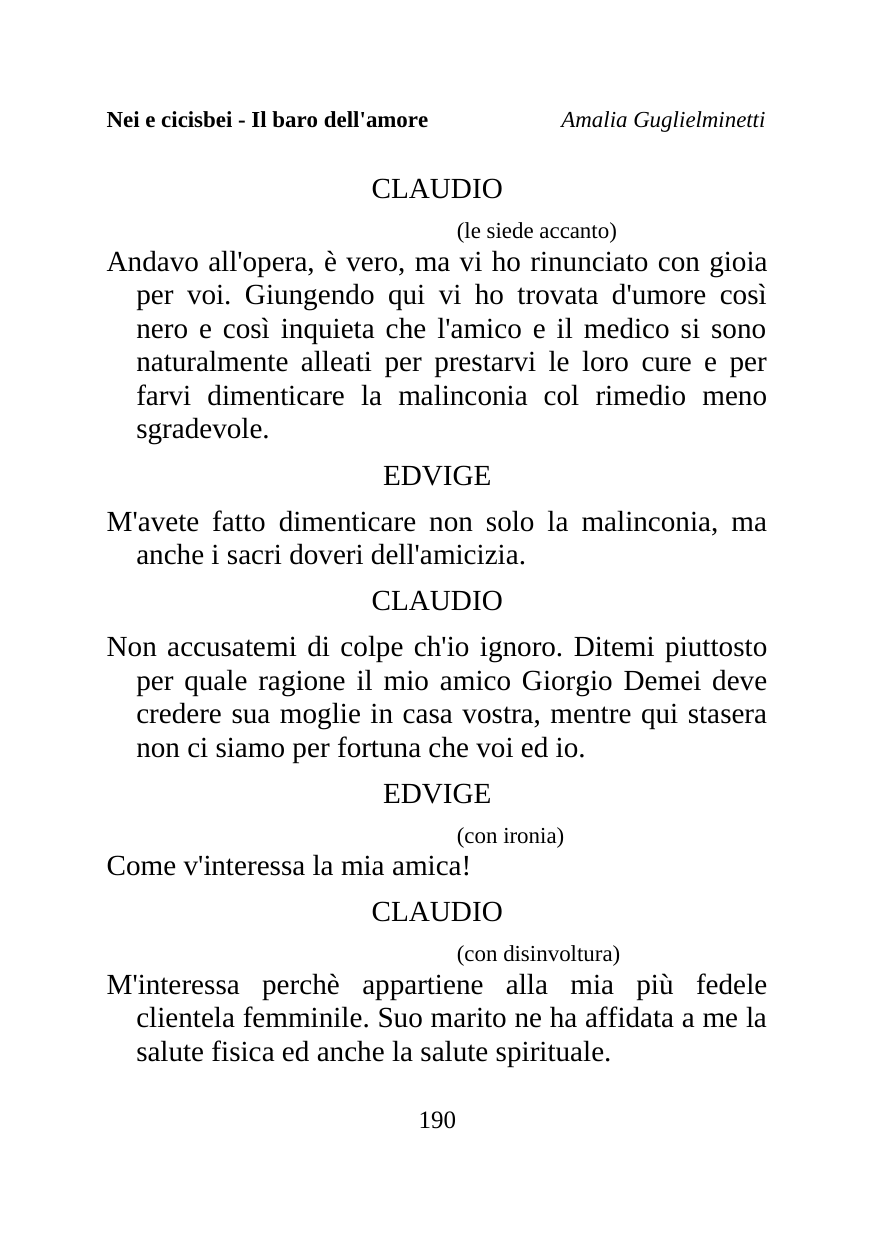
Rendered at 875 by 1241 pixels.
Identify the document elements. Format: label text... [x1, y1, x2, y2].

text EDVIGE [106, 776, 768, 809]
text Come v'interessa la mia amica! [106, 848, 768, 882]
text CLAUDIO [106, 894, 768, 928]
text (con disinvoltura) [457, 940, 768, 967]
text Andavo all'opera, è vero, ma vi ho rinunciato con gioia per voi. Giungendo qui vi ho trovata d'umore così nero e così inquieta che l'amico e il medico si sono naturalmente alleati per prestarvi le loro cure e per farvi dimenticare la malinconia col rimedio meno sgradevole. [106, 244, 768, 445]
text EDVIGE [106, 458, 768, 491]
text M'avete fatto dimenticare non solo la malinconia, ma anche i sacri doveri dell'amicizia. [106, 504, 768, 571]
text CLAUDIO [106, 583, 768, 617]
text (le siede accanto) [457, 217, 768, 244]
text Non accusatemi di colpe ch'io ignoro. Ditemi piuttosto per quale ragione il mio amico Giorgio Demei deve credere sua moglie in casa vostra, mentre qui stasera non ci siamo per fortuna che voi ed io. [106, 629, 768, 763]
text CLAUDIO [106, 171, 768, 205]
text M'interessa perchè appartiene alla mia più fedele clientela femminile. Suo marito ne ha affidata a me la salute fisica ed anche la salute spirituale. [106, 967, 768, 1067]
text (con ironia) [457, 822, 768, 848]
